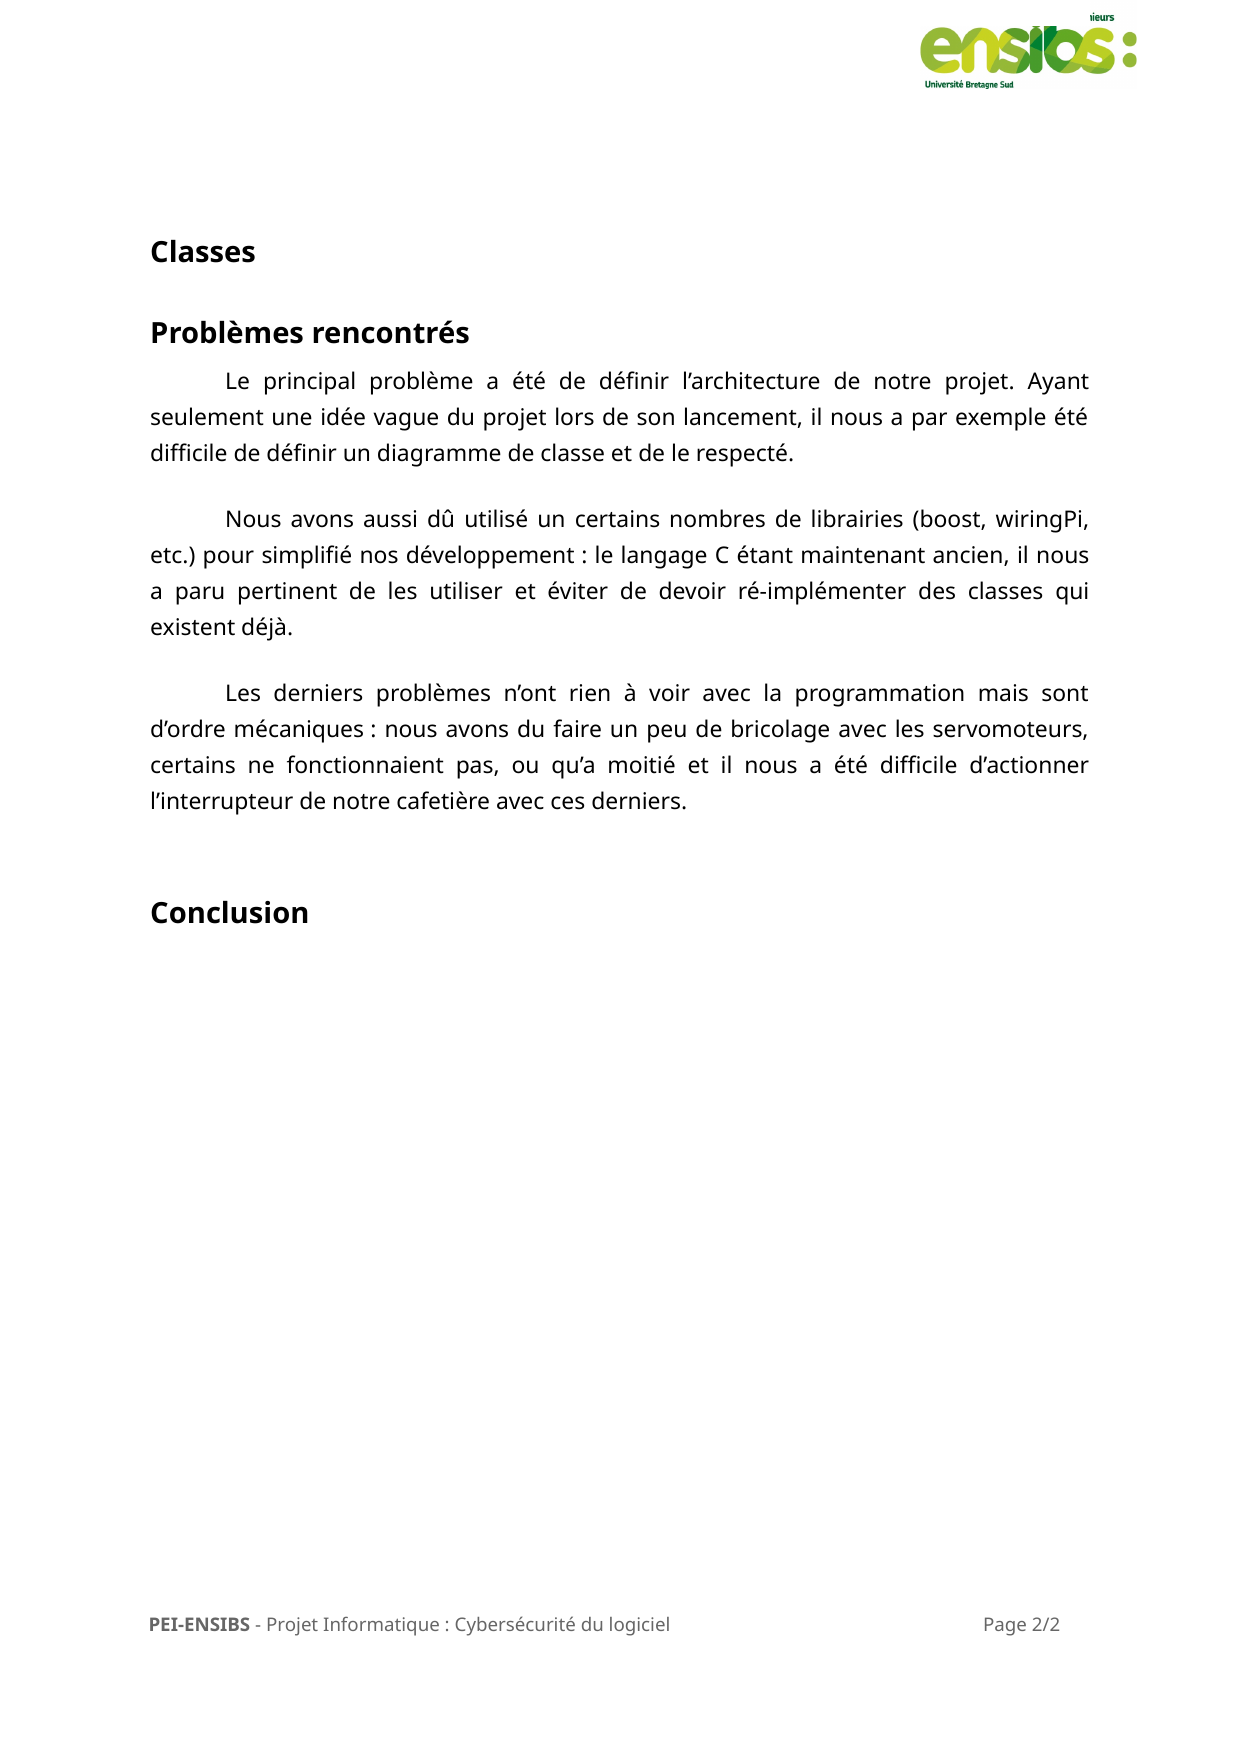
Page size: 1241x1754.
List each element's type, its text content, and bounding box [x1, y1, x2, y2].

text Les derniers problèmes n’ont rien à voir avec la programmation mais sont d’ordre mécaniques : nous avons du faire un peu de bricolage avec les servomoteurs, certains ne fonctionnaient pas, ou qu’a moitié et il nous a été difficile d’actionner l’interrupteur de notre cafetière avec ces derniers. [150, 677, 1090, 816]
text Nous avons aussi dû utilisé un certains nombres de librairies (boost, wiringPi, etc.) pour simplifié nos développement : le langage C étant maintenant ancien, il nous a paru pertinent de les utiliser et éviter de devoir ré-implémenter des classes qui existent déjà. [150, 503, 1090, 642]
subtitle Problèmes rencontrés [150, 313, 1090, 352]
picture [920, 0, 1137, 89]
subtitle Classes [150, 231, 1090, 271]
subtitle Conclusion [150, 892, 1090, 932]
text Le principal problème a été de définir l’architecture de notre projet. Ayant seulement une idée vague du projet lors de son lancement, il nous a par exemple été difficile de définir un diagramme de classe et de le respecté. [150, 365, 1090, 468]
